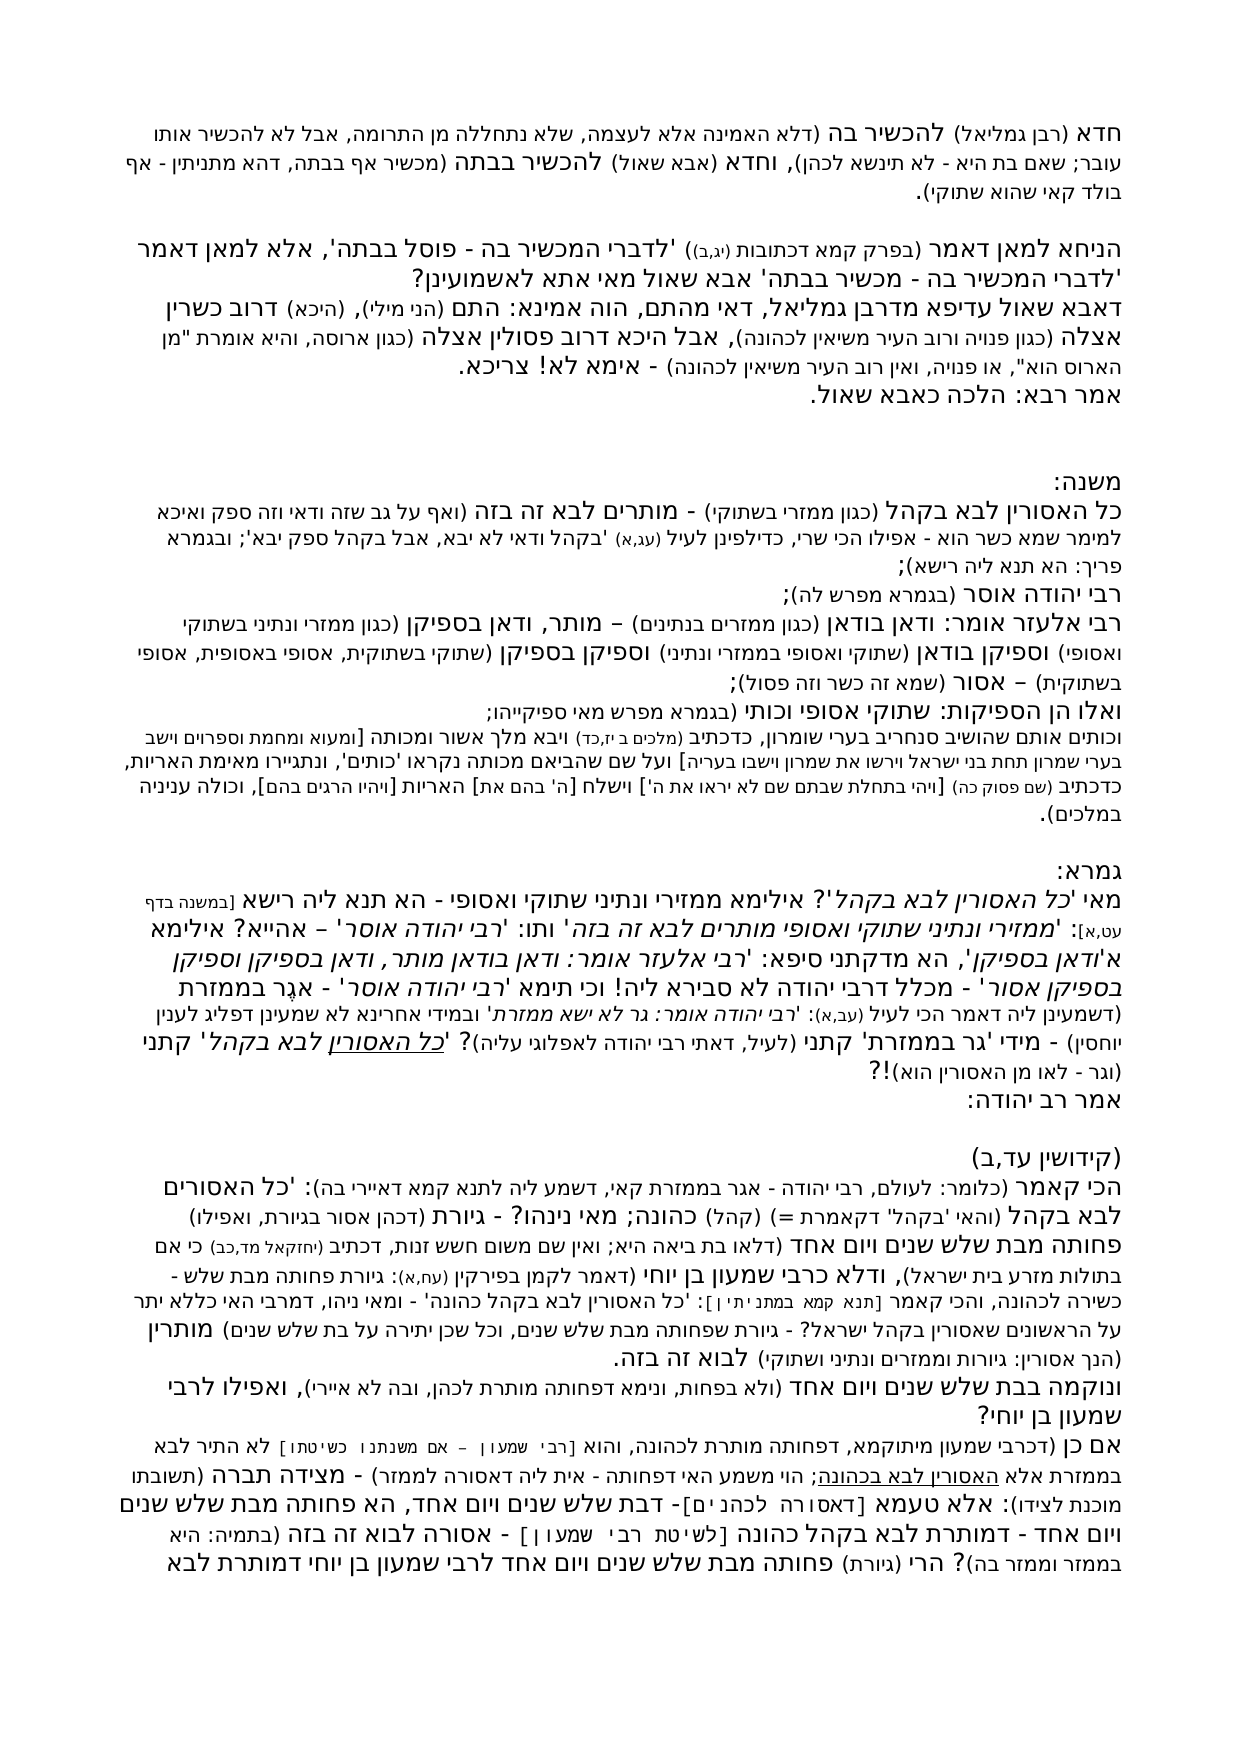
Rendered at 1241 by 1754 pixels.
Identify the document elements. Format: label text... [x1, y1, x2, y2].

text אם כן (דכרבי שמעון מיתוקמא, דפחותה מותרת לכהונה, והוא [רבי שמעון – אם משנתנו כשיטתו] לא התיר לבא בממזרת אלא האסורין לבא בכהונה; הוי משמע האי דפחותה - אית ליה דאסורה לממזר) - מצידה תברה (תשובתו מוכנת לצידו): אלא טעמא [דאסורה לכהנים]- דבת שלש שנים ויום אחד, הא פחותה מבת שלש שנים ויום אחד - דמותרת לבא בקהל כהונה [לשיטת רבי שמעון] - אסורה לבוא זה בזה (בתמיה: היא בממזר וממזר בה)? הרי (גיורת) פחותה מבת שלש שנים ויום אחד לרבי שמעון בן יוחי דמותרת לבא [118, 1431, 1122, 1577]
text הניחא למאן דאמר (בפרק קמא דכתובות (יג,ב)) 'לדברי המכשיר בה - פוסל בבתה', אלא למאן דאמר 'לדברי המכשיר בה - מכשיר בבתה' אבא שאול מאי אתא לאשמועינן? [118, 234, 1122, 293]
text וכותים אותם שהושיב סנחריב בערי שומרון, כדכתיב (מלכים ב יז,כד) ויבא מלך אשור ומכותה [ומעוא ומחמת וספרוים וישב בערי שמרון תחת בני ישראל וירשו את שמרון וישבו בעריה] ועל שם שהביאם מכותה נקראו 'כותים', ונתגיירו מאימת האריות, כדכתיב (שם פסוק כה) [ויהי בתחלת שבתם שם לא יראו את ה'] וישלח [ה' בהם את] האריות [ויהיו הרגים בהם], וכולה עניניה במלכים). [118, 725, 1122, 827]
text ואלו הן הספיקות: שתוקי אסופי וכותי (בגמרא מפרש מאי ספיקייהו; [118, 696, 1122, 725]
text אמר רב יהודה: [118, 1085, 1122, 1114]
text רבי אלעזר אומר: ודאן בודאן (כגון ממזרים בנתינים) – מותר, ודאן בספיקן (כגון ממזרי ונתיני בשתוקי ואסופי) וספיקן בודאן (שתוקי ואסופי בממזרי ונתיני) וספיקן בספיקן (שתוקי בשתוקית, אסופי באסופית, אסופי בשתוקית) – אסור (שמא זה כשר וזה פסול); [118, 608, 1122, 696]
text מאי 'כל האסורין לבא בקהל'? אילימא ממזירי ונתיני שתוקי ואסופי - הא תנא ליה רישא [במשנה בדף עט,א]: 'ממזירי ונתיני שתוקי ואסופי מותרים לבא זה בזה' ותו: 'רבי יהודה אוסר' – אהייא? אילימא א'ודאן בספיקן', הא מדקתני סיפא: 'רבי אלעזר אומר: ודאן בודאן מותר, ודאן בספיקן וספיקן בספיקן אסור' - מכלל דרבי יהודה לא סבירא ליה! וכי תימא 'רבי יהודה אוסר' - אגֶר בממזרת (דשמעינן ליה דאמר הכי לעיל (עב,א): 'רבי יהודה אומר: גר לא ישא ממזרת' ובמידי אחרינא לא שמעינן דפליג לענין יוחסין) - מידי 'גר בממזרת' קתני (לעיל, דאתי רבי יהודה לאפלוגי עליה)? 'כל האסורין לבא בקהל' קתני (וגר - לאו מן האסורין הוא)!? [118, 885, 1122, 1085]
text ונוקמה בבת שלש שנים ויום אחד (ולא בפחות, ונימא דפחותה מותרת לכהן, ובה לא איירי), ואפילו לרבי שמעון בן יוחי? [118, 1372, 1122, 1431]
text (קידושין עד,ב) [118, 1143, 1122, 1172]
text הכי קאמר (כלומר: לעולם, רבי יהודה - אגר בממזרת קאי, דשמע ליה לתנא קמא דאיירי בה): 'כל האסורים לבא בקהל (והאי 'בקהל' דקאמרת =) (קהל) כהונה; מאי נינהו? - גיורת (דכהן אסור בגיורת, ואפילו) פחותה מבת שלש שנים ויום אחד (דלאו בת ביאה היא; ואין שם משום חשש זנות, דכתיב (יחזקאל מד,כב) כי אם בתולות מזרע בית ישראל), ודלא כרבי שמעון בן יוחי (דאמר לקמן בפירקין (עח,א): גיורת פחותה מבת שלש - כשירה לכהונה, והכי קאמר [תנא קמא במתניתין]: 'כל האסורין לבא בקהל כהונה' - ומאי ניהו, דמרבי האי כללא יתר על הראשונים שאסורין בקהל ישראל? - גיורת שפחותה מבת שלש שנים, וכל שכן יתירה על בת שלש שנים) מותרין (הנך אסורין: גיורות וממזרים ונתיני ושתוקי) לבוא זה בזה. [118, 1172, 1122, 1372]
text משנה: [118, 467, 1122, 496]
text אמר רבא: הלכה כאבא שאול. [118, 381, 1122, 410]
text רבי יהודה אוסר (בגמרא מפרש לה); [118, 579, 1122, 608]
text חדא (רבן גמליאל) להכשיר בה (דלא האמינה אלא לעצמה, שלא נתחללה מן התרומה, אבל לא להכשיר אותו עובר; שאם בת היא - לא תינשא לכהן), וחדא (אבא שאול) להכשיר בבתה (מכשיר אף בבתה, דהא מתניתין - אף בולד קאי שהוא שתוקי). [118, 118, 1122, 206]
text כל האסורין לבא בקהל (כגון ממזרי בשתוקי) - מותרים לבא זה בזה (ואף על גב שזה ודאי וזה ספק ואיכא למימר שמא כשר הוא - אפילו הכי שרי, כדילפינן לעיל (עג,א) 'בקהל ודאי לא יבא, אבל בקהל ספק יבא'; ובגמרא פריך: הא תנא ליה רישא); [118, 496, 1122, 579]
text גמרא: [118, 856, 1122, 885]
text דאבא שאול עדיפא מדרבן גמליאל, דאי מהתם, הוה אמינא: התם (הני מילי), (היכא) דרוב כשרין אצלה (כגון פנויה ורוב העיר משיאין לכהונה), אבל היכא דרוב פסולין אצלה (כגון ארוסה, והיא אומרת "מן הארוס הוא", או פנויה, ואין רוב העיר משיאין לכהונה) - אימא לא! צריכא. [118, 293, 1122, 381]
